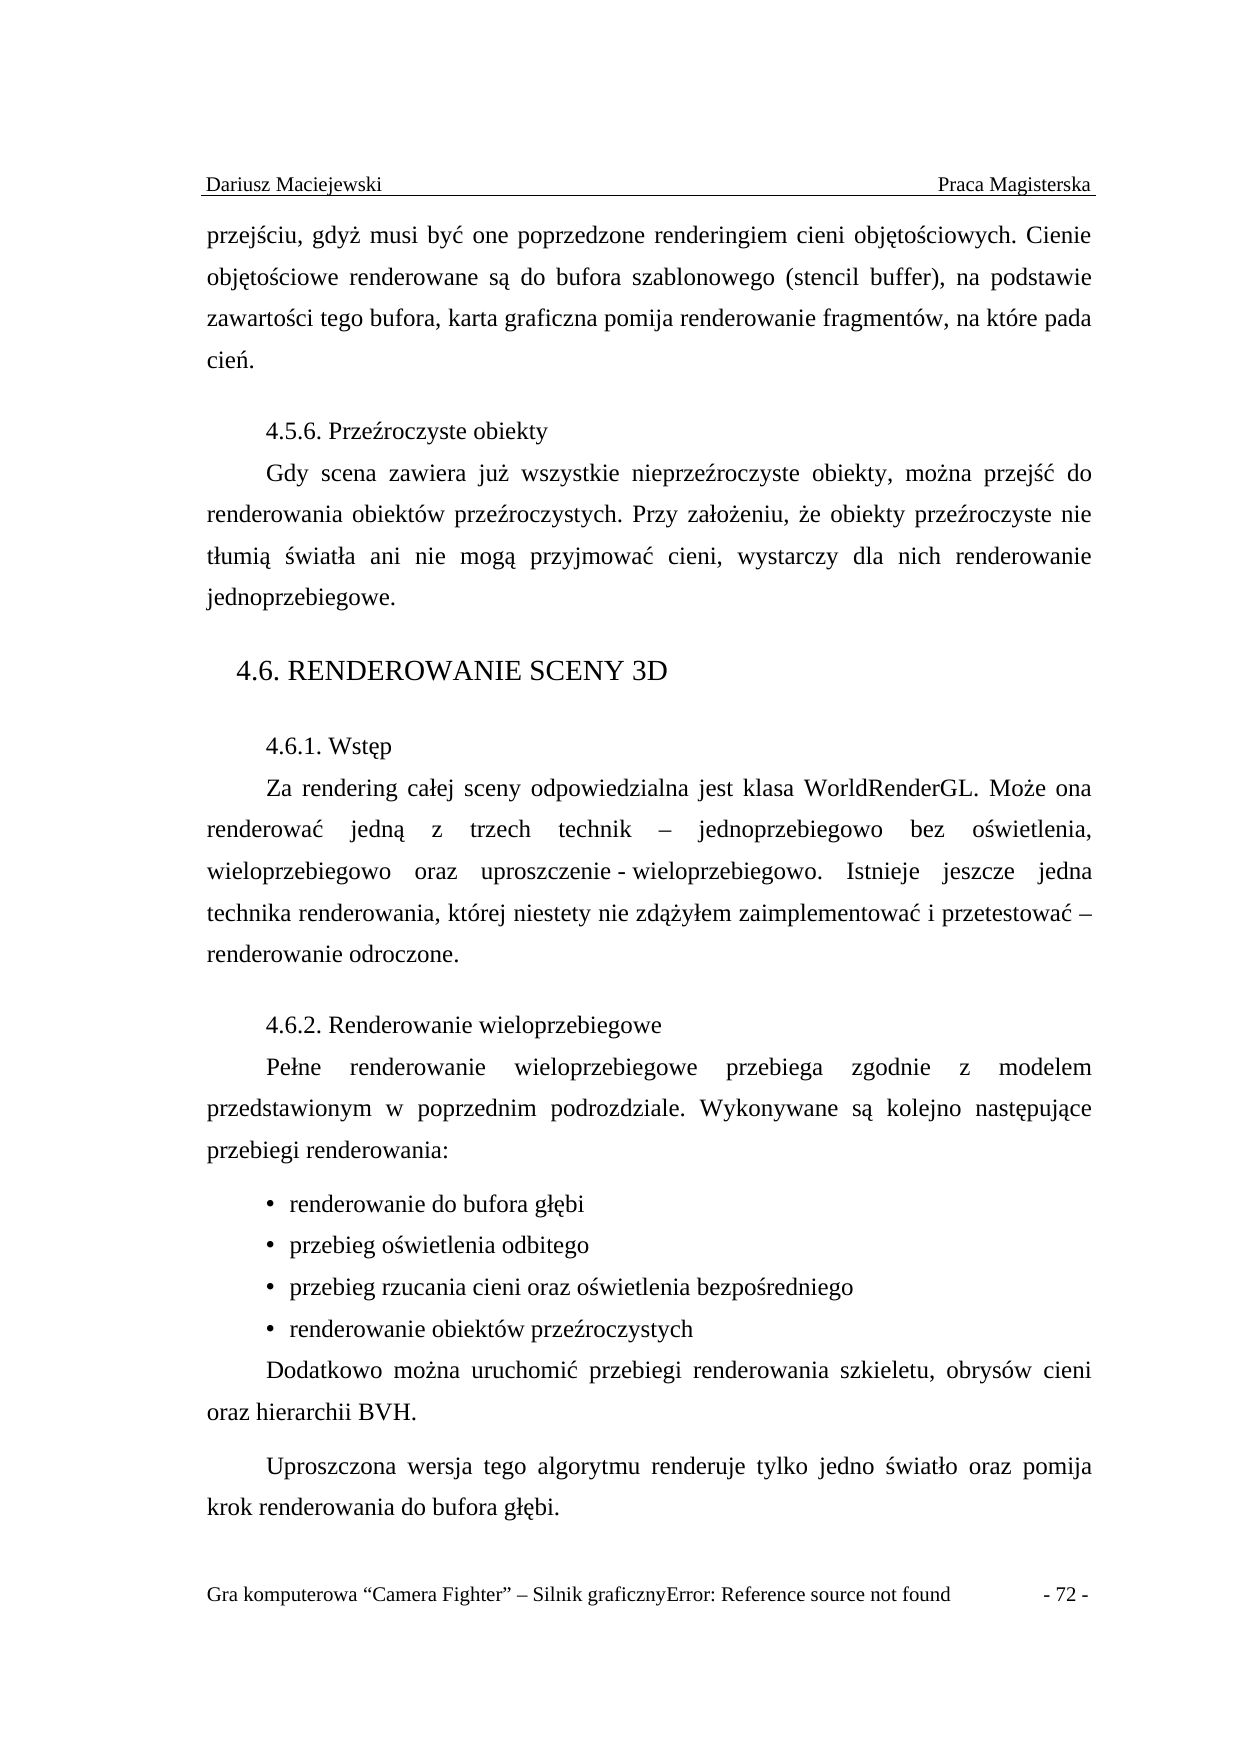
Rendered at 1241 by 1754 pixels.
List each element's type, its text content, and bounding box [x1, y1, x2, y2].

text Za rendering całej sceny odpowiedzialna jest klasa WorldRenderGL. Może ona renderować jedną z trzech technik – jednoprzebiegowo bez oświetlenia, wieloprzebiegowo oraz uproszczenie ‑ wieloprzebiegowo. Istnieje jeszcze jedna technika renderowania, której niestety nie zdążyłem zaimplementować i przetestować – renderowanie odroczone. [207, 774, 1092, 968]
subtitle Wstęp [207, 732, 1092, 760]
text Pełne renderowanie wieloprzebiegowe przebiega zgodnie z modelem przedstawionym w poprzednim podrozdziale. Wykonywane są kolejno następujące przebiegi renderowania: [207, 1053, 1092, 1164]
list przebieg oświetlenia odbitego [266, 1232, 1092, 1259]
list renderowanie obiektów przeźroczystych [266, 1315, 1092, 1342]
subtitle Renderowanie wieloprzebiegowe [207, 1011, 1092, 1039]
list przebieg rzucania cieni oraz oświetlenia bezpośredniego [266, 1273, 1092, 1301]
subtitle Renderowanie sceny 3d [207, 654, 1092, 687]
text Gdy scena zawiera już wszystkie nieprzeźroczyste obiekty, można przejść do renderowania obiektów przeźroczystych. Przy założeniu, że obiekty przeźroczyste nie tłumią światła ani nie mogą przyjmować cieni, wystarczy dla nich renderowanie jednoprzebiegowe. [207, 459, 1092, 611]
list renderowanie do bufora głębi [266, 1190, 1092, 1218]
text Dodatkowo można uruchomić przebiegi renderowania szkieletu, obrysów cieni oraz hierarchii BVH. [207, 1356, 1092, 1426]
subtitle Przeźroczyste obiekty [207, 417, 1092, 445]
text przejściu, gdyż musi być one poprzedzone renderingiem cieni objętościowych. Cienie objętościowe renderowane są do bufora szablonowego (stencil buffer), na podstawie zawartości tego bufora, karta graficzna pomija renderowanie fragmentów, na które pada cień. [207, 221, 1092, 374]
text Uproszczona wersja tego algorytmu renderuje tylko jedno światło oraz pomija krok renderowania do bufora głębi. [207, 1452, 1092, 1521]
